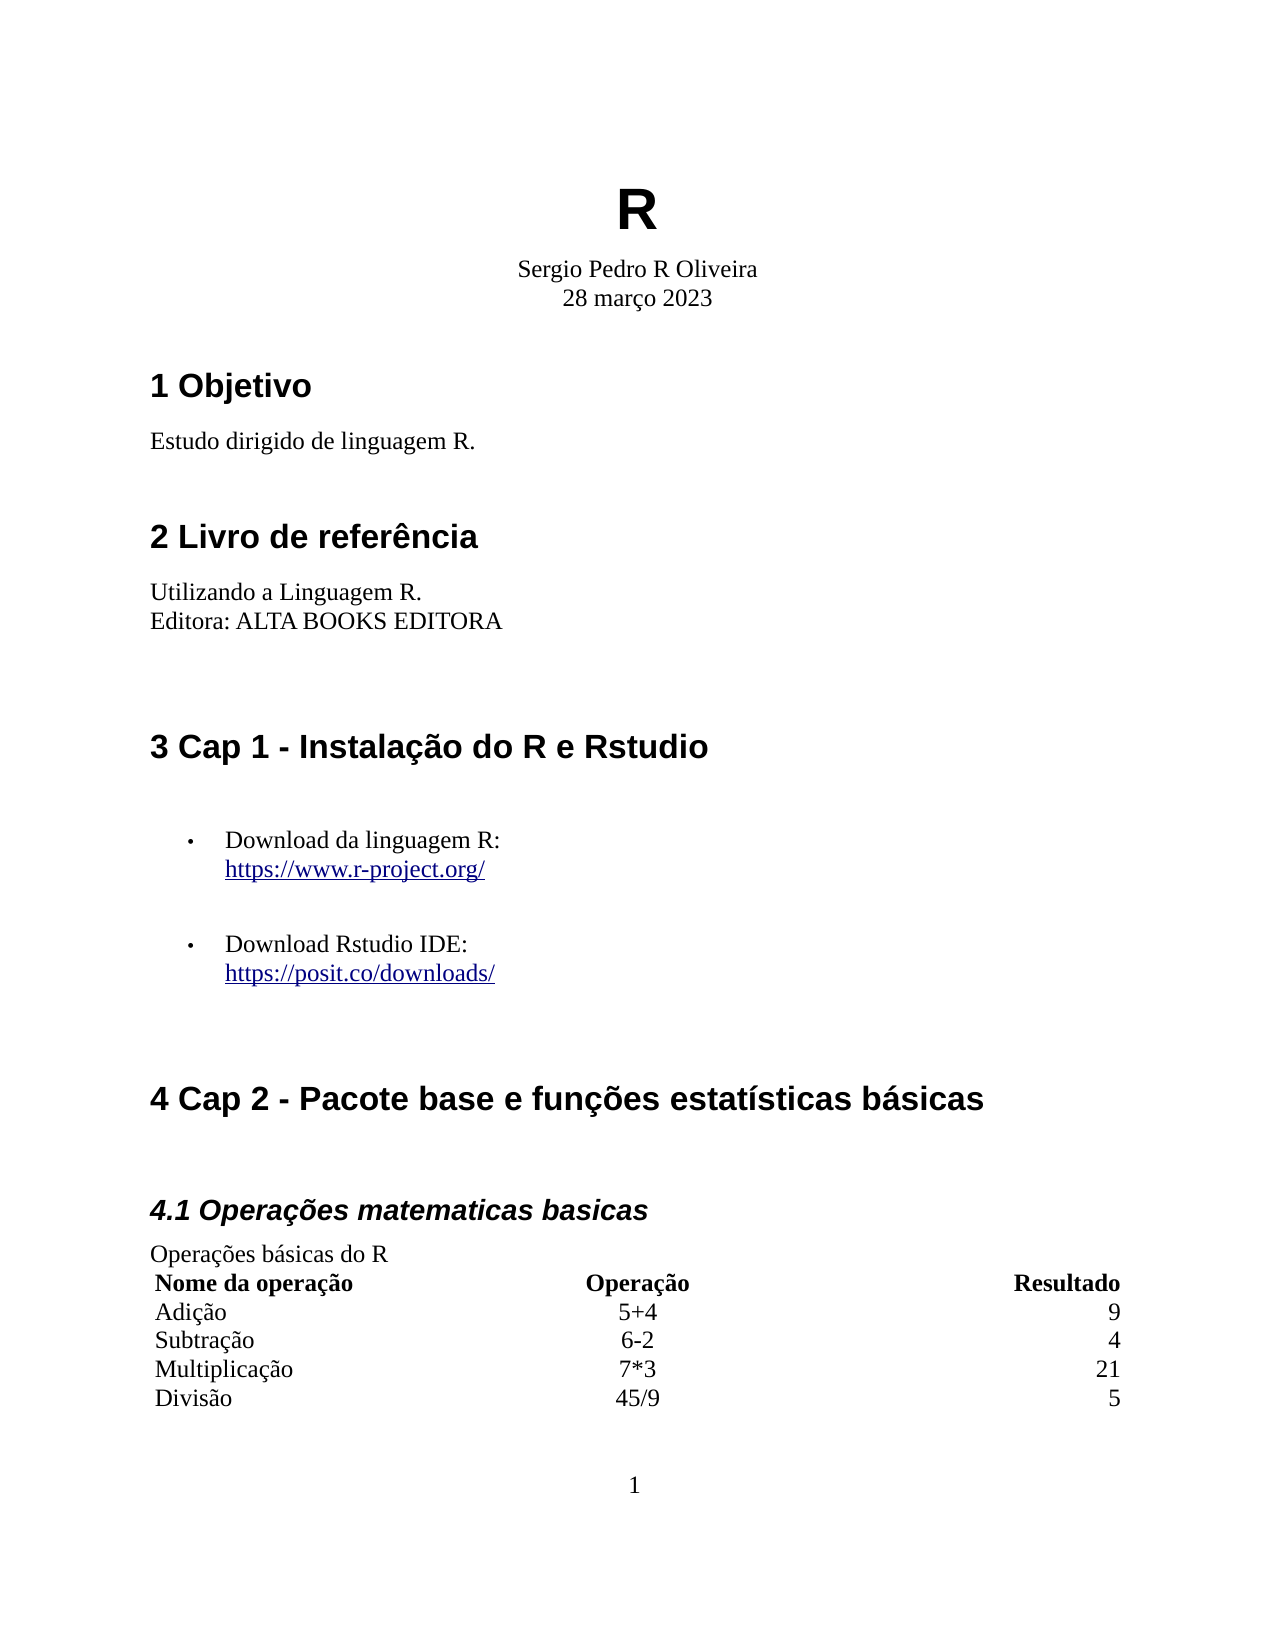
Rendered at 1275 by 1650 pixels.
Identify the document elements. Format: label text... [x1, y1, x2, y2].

subtitle 4 Cap 2 - Pacote base e funções estatísticas básicas [150, 1078, 1125, 1156]
table_cell 6-2 [475, 1325, 800, 1354]
subtitle 3 Cap 1 - Instalação do R e Rstudio [150, 726, 1125, 804]
table_cell Divisão [150, 1383, 475, 1412]
text Operações básicas do R [150, 1239, 1125, 1268]
text Utilizando a Linguagem R. Editora: ALTA BOOKS EDITORA [150, 577, 1125, 664]
table_cell 5+4 [475, 1297, 800, 1325]
text 28 março 2023 [150, 283, 1125, 312]
list Download da linguagem R: https://www.r-project.org/ [187, 825, 1125, 911]
title R [150, 175, 1125, 242]
table_cell 7*3 [475, 1354, 800, 1383]
text Sergio Pedro R Oliveira [150, 254, 1125, 283]
table_cell 45/9 [475, 1383, 800, 1412]
table_header Operação [475, 1268, 800, 1297]
table_cell Subtração [150, 1325, 475, 1354]
table_cell 9 [800, 1297, 1125, 1325]
table_cell 4 [800, 1325, 1125, 1354]
subtitle 1 Objetivo [150, 366, 1125, 404]
list Download Rstudio IDE: https://posit.co/downloads/ [187, 929, 1125, 1016]
subtitle 4.1 Operações matematicas basicas [150, 1193, 1125, 1227]
table_cell 21 [800, 1354, 1125, 1383]
table_cell Multiplicação [150, 1354, 475, 1383]
text Estudo dirigido de linguagem R. [150, 426, 1125, 483]
table_header Resultado [800, 1268, 1125, 1297]
table_cell Adição [150, 1297, 475, 1325]
table_cell 5 [800, 1383, 1125, 1412]
subtitle 2 Livro de referência [150, 517, 1125, 556]
table_header Nome da operação [150, 1268, 475, 1297]
